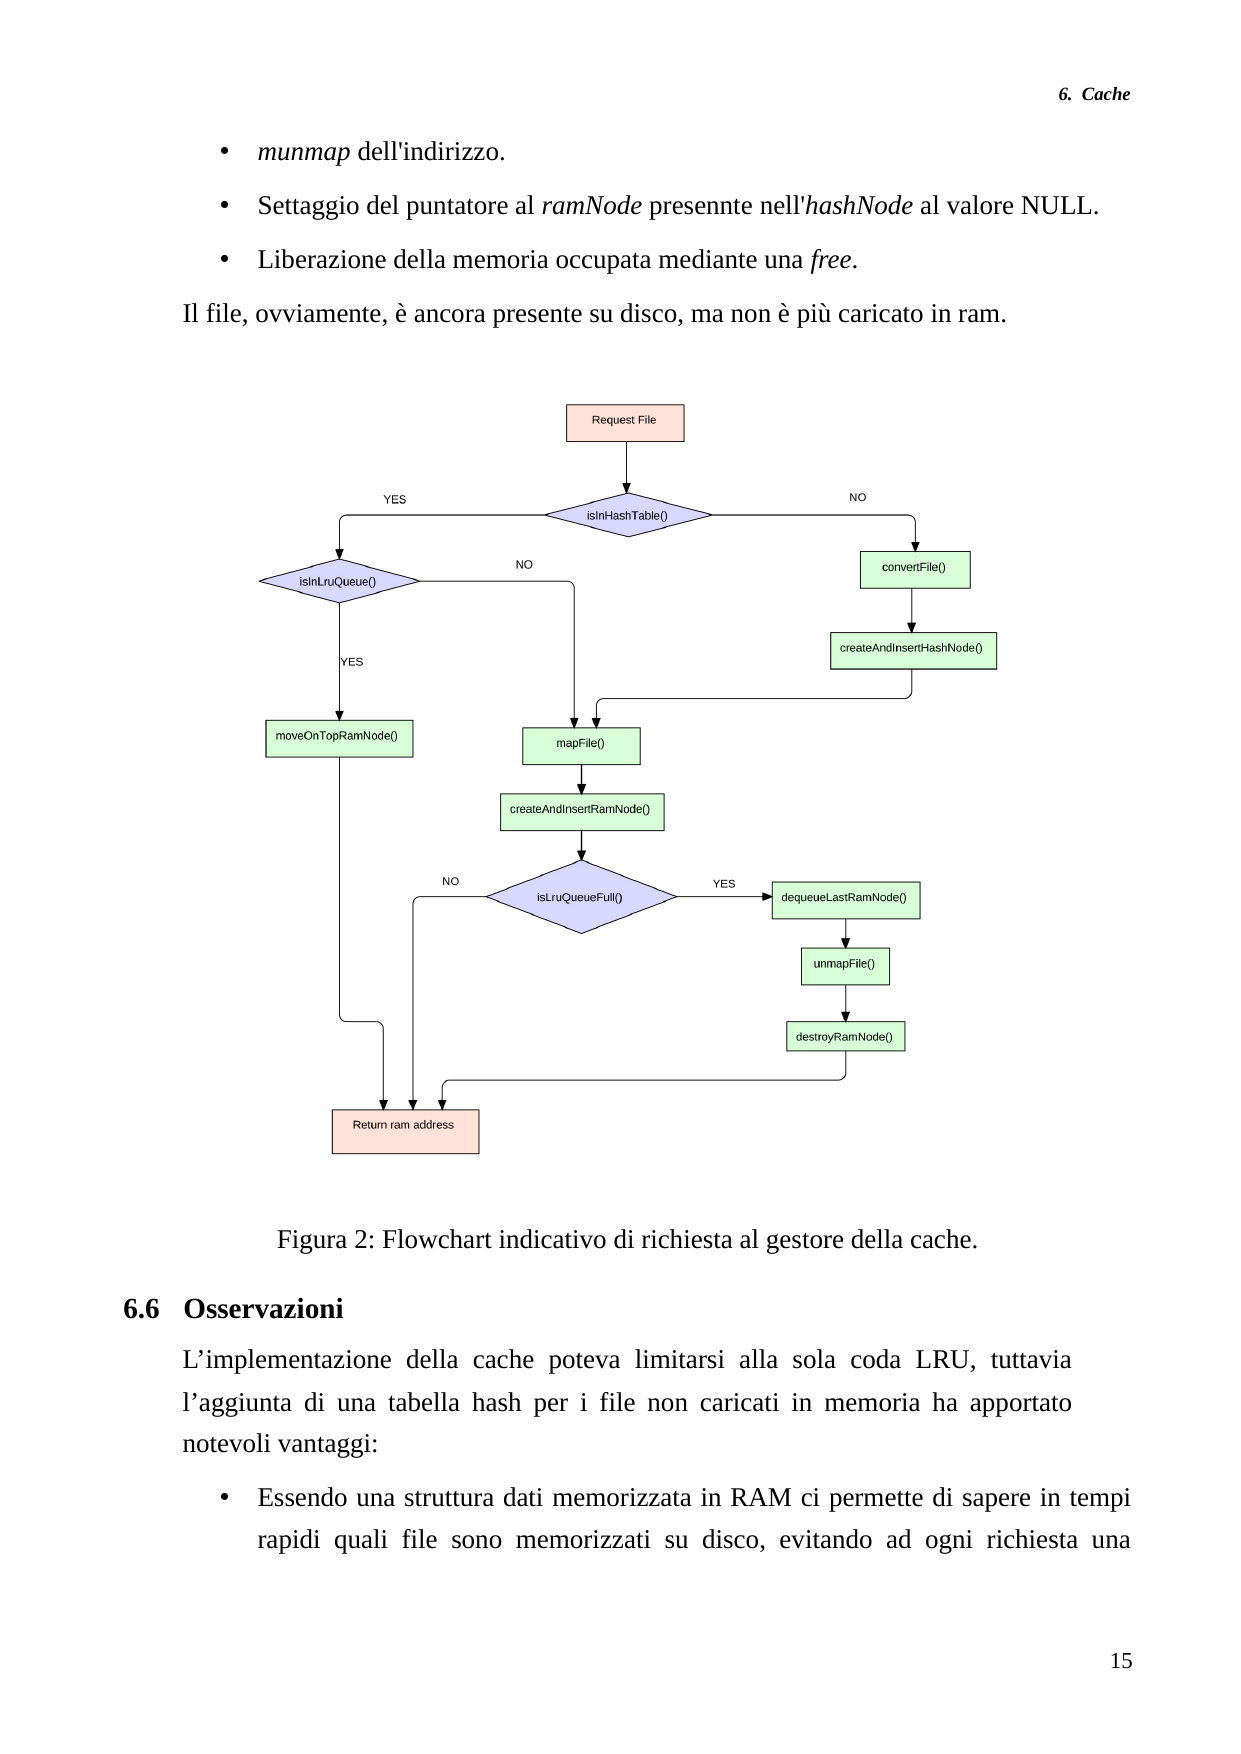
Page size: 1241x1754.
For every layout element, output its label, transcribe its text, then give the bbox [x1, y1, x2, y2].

text L’implementazione della cache poteva limitarsi alla sola coda LRU, tuttavia l’aggiunta di una tabella hash per i file non caricati in memoria ha apportato notevoli vantaggi: [182, 1344, 1073, 1459]
list Settaggio del puntatore al ramNode presennte nell'hashNode al valore NULL. [220, 189, 1132, 221]
list munmap dell'indirizzo. [220, 135, 1132, 167]
picture [253, 399, 1002, 1159]
list Essendo una struttura dati memorizzata in RAM ci permette di sapere in tempi rapidi quali file sono memorizzati su disco, evitando ad ogni richiesta una [220, 1481, 1132, 1555]
text Figura 2: Flowchart indicativo di richiesta al gestore della cache. [182, 1223, 1073, 1254]
subtitle Osservazioni [123, 1292, 1132, 1325]
list Liberazione della memoria occupata mediante una free. [220, 243, 1132, 275]
text Il file, ovviamente, è ancora presente su disco, ma non è più caricato in ram. [182, 298, 1073, 329]
